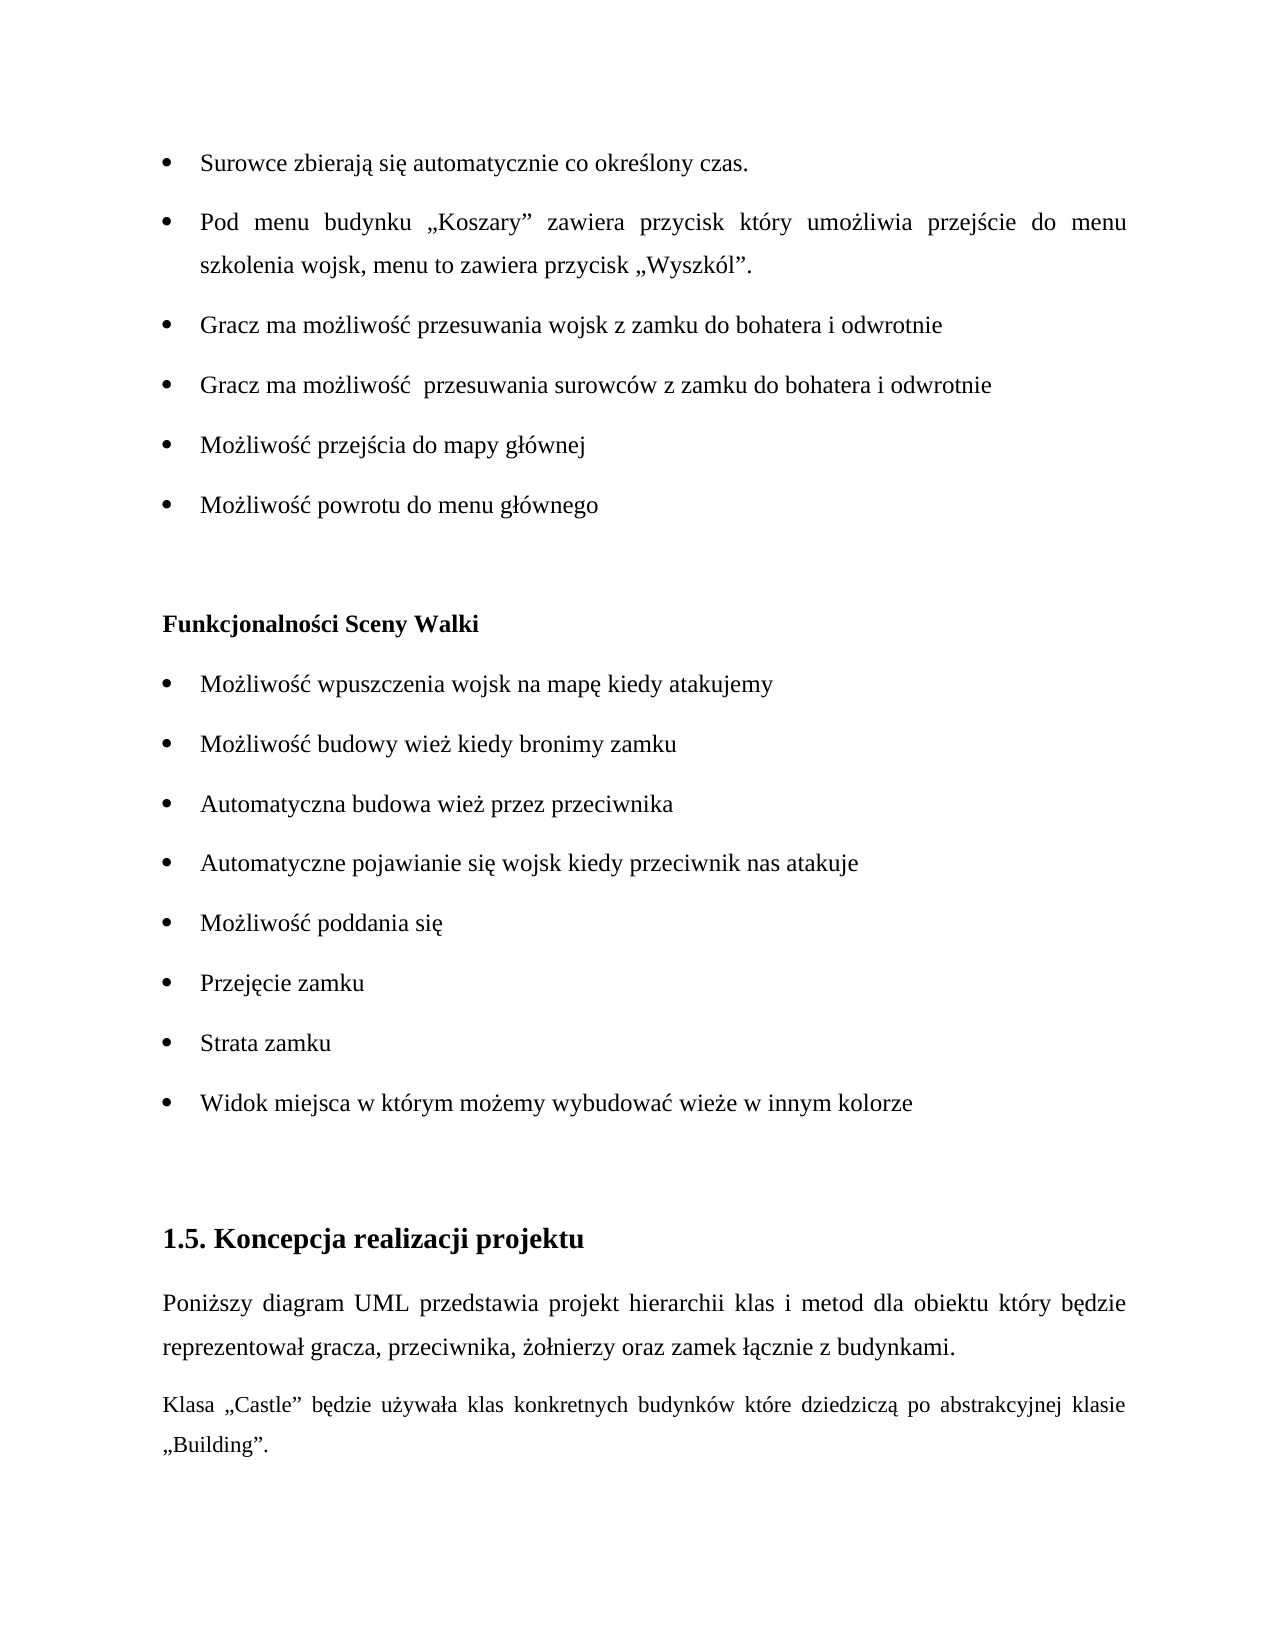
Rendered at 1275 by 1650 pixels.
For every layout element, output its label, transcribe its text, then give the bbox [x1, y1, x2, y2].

list Możliwość powrotu do menu głównego [162, 490, 1127, 518]
list Automatyczne pojawianie się wojsk kiedy przeciwnik nas atakuje [162, 848, 1127, 877]
list Gracz ma możliwość przesuwania surowców z zamku do bohatera i odwrotnie [162, 370, 1127, 399]
text Funkcjonalności Sceny Walki [162, 609, 1127, 638]
list Możliwość poddania się [162, 908, 1127, 937]
list Przejęcie zamku [162, 968, 1127, 997]
list Możliwość budowy wież kiedy bronimy zamku [162, 729, 1127, 758]
list Automatyczna budowa wież przez przeciwnika [162, 789, 1127, 817]
list Możliwość przejścia do mapy głównej [162, 430, 1127, 459]
text Poniższy diagram UML przedstawia projekt hierarchii klas i metod dla obiektu który będzie reprezentował gracza, przeciwnika, żołnierzy oraz zamek łącznie z budynkami. [162, 1288, 1127, 1360]
list Strata zamku [162, 1028, 1127, 1057]
list Gracz ma możliwość przesuwania wojsk z zamku do bohatera i odwrotnie [162, 310, 1127, 339]
list Widok miejsca w którym możemy wybudować wieże w innym kolorze [162, 1088, 1127, 1116]
list Surowce zbierają się automatycznie co określony czas. [162, 148, 1127, 176]
text 1.5. Koncepcja realizacji projektu [162, 1222, 1127, 1255]
list Pod menu budynku „Koszary” zawiera przycisk który umożliwia przejście do menu szkolenia wojsk, menu to zawiera przycisk „Wyszkól”. [162, 207, 1127, 279]
text Klasa „Castle” będzie używała klas konkretnych budynków które dziedziczą po abstrakcyjnej klasie „Building”. [162, 1391, 1127, 1457]
list Możliwość wpuszczenia wojsk na mapę kiedy atakujemy [162, 669, 1127, 698]
